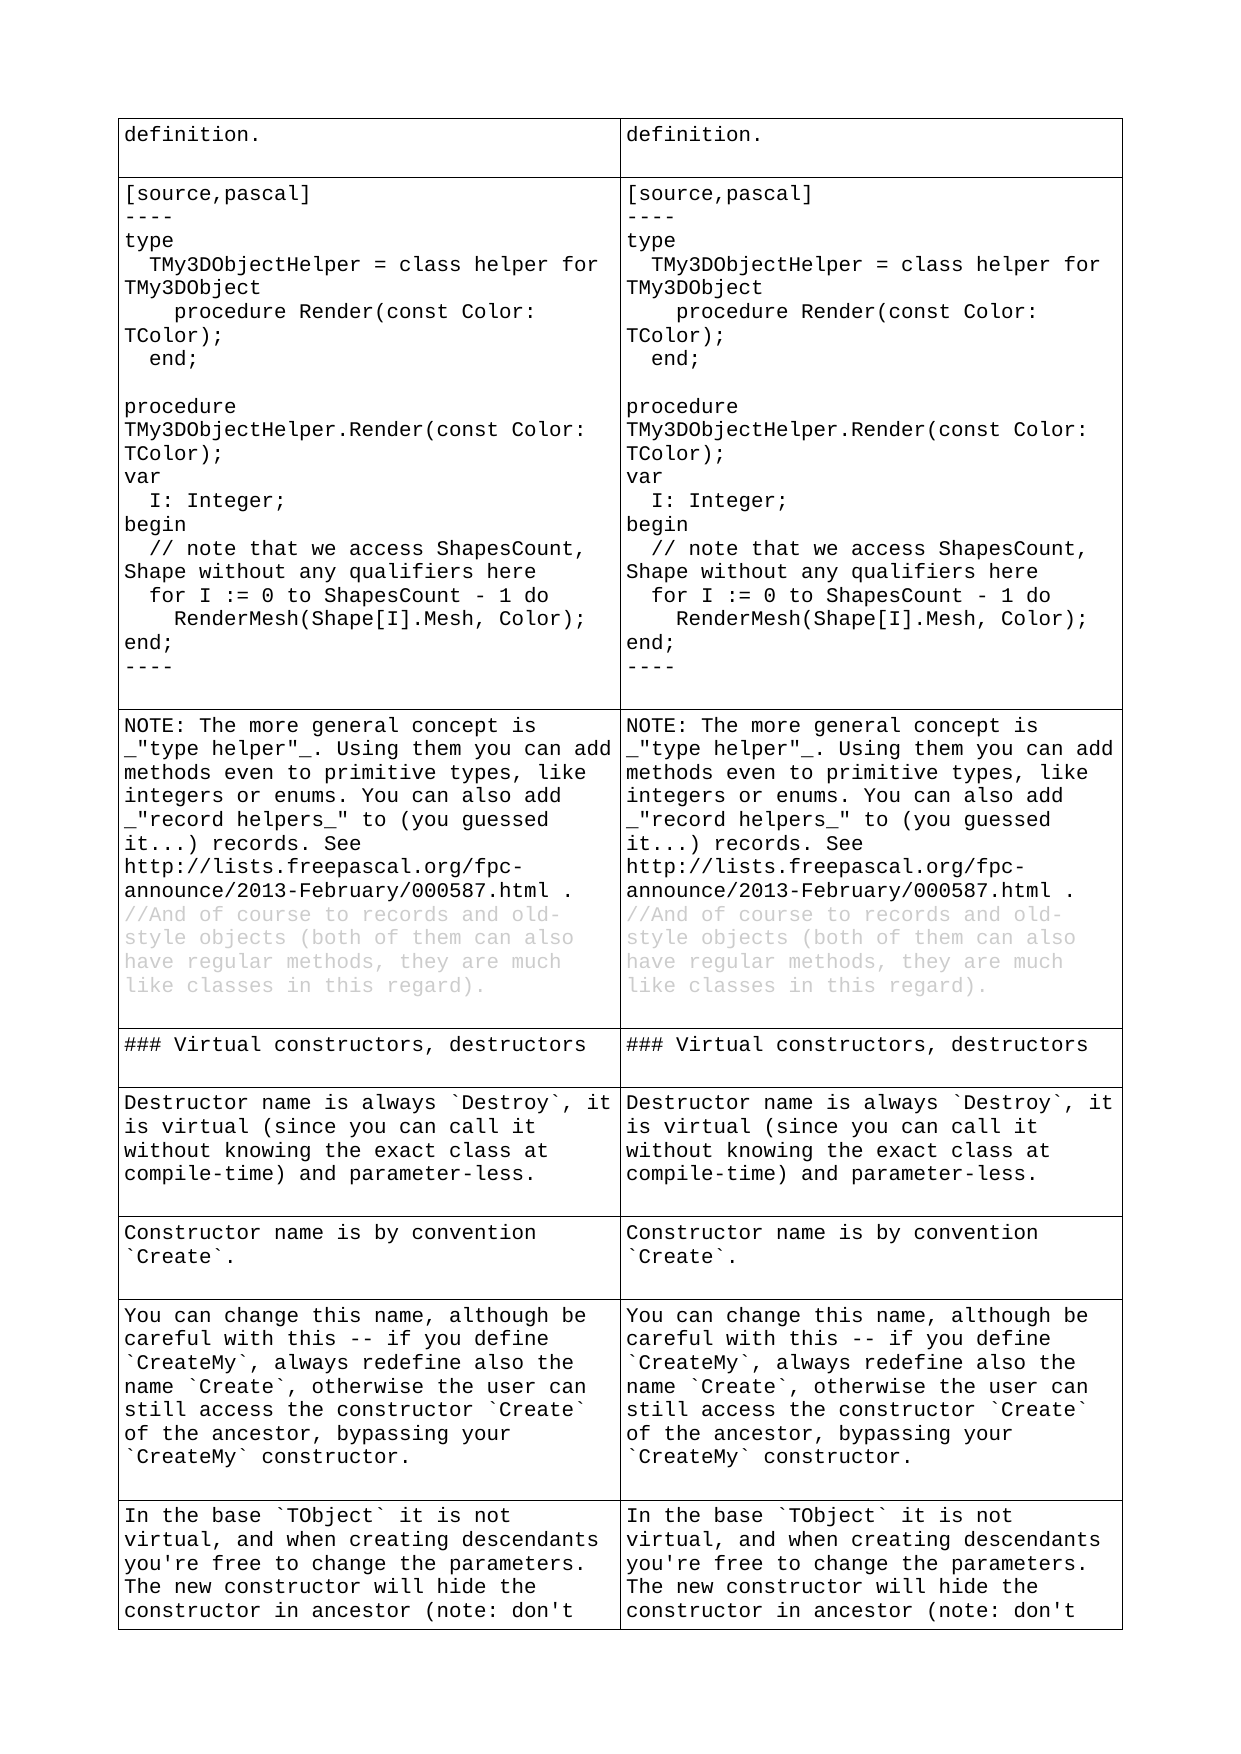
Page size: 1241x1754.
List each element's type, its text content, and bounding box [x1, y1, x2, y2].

table_cell You can change this name, although be careful with this -- if you define `CreateMy`, always redefine also the name `Create`, otherwise the user can still access the constructor `Create` of the ancestor, bypassing your `CreateMy` constructor. [621, 1300, 1122, 1499]
table_cell ### Virtual constructors, destructors [119, 1029, 620, 1087]
table_cell [source,pascal] ---- type TMy3DObjectHelper = class helper for TMy3DObject procedure Render(const Color: TColor); end; procedure TMy3DObjectHelper.Render(const Color: TColor); var I: Integer; begin // note that we access ShapesCount, Shape without any qualifiers here for I := 0 to ShapesCount - 1 do RenderMesh(Shape[I].Mesh, Color); end; ---- [621, 178, 1122, 709]
table_cell In the base `TObject` it is not virtual, and when creating descendants you're free to change the parameters. The new constructor will hide the constructor in ancestor (note: don't [119, 1501, 620, 1629]
table_cell Constructor name is by convention `Create`. [621, 1217, 1122, 1299]
table_cell definition. [119, 119, 620, 177]
table_cell [source,pascal] ---- type TMy3DObjectHelper = class helper for TMy3DObject procedure Render(const Color: TColor); end; procedure TMy3DObjectHelper.Render(const Color: TColor); var I: Integer; begin // note that we access ShapesCount, Shape without any qualifiers here for I := 0 to ShapesCount - 1 do RenderMesh(Shape[I].Mesh, Color); end; ---- [119, 178, 620, 709]
table_cell Destructor name is always `Destroy`, it is virtual (since you can call it without knowing the exact class at compile-time) and parameter-less. [119, 1088, 620, 1216]
table_cell NOTE: The more general concept is _"type helper"_. Using them you can add methods even to primitive types, like integers or enums. You can also add _"record helpers_" to (you guessed it...) records. See http://lists.freepascal.org/fpc-announce/2013-February/000587.html . //And of course to records and old-style objects (both of them can also have regular methods, they are much like classes in this regard). [119, 710, 620, 1028]
table_cell ### Virtual constructors, destructors [621, 1029, 1122, 1087]
table_cell NOTE: The more general concept is _"type helper"_. Using them you can add methods even to primitive types, like integers or enums. You can also add _"record helpers_" to (you guessed it...) records. See http://lists.freepascal.org/fpc-announce/2013-February/000587.html . //And of course to records and old-style objects (both of them can also have regular methods, they are much like classes in this regard). [621, 710, 1122, 1028]
table_cell In the base `TObject` it is not virtual, and when creating descendants you're free to change the parameters. The new constructor will hide the constructor in ancestor (note: don't [621, 1501, 1122, 1629]
table_cell You can change this name, although be careful with this -- if you define `CreateMy`, always redefine also the name `Create`, otherwise the user can still access the constructor `Create` of the ancestor, bypassing your `CreateMy` constructor. [119, 1300, 620, 1499]
table_cell Constructor name is by convention `Create`. [119, 1217, 620, 1299]
table_cell Destructor name is always `Destroy`, it is virtual (since you can call it without knowing the exact class at compile-time) and parameter-less. [621, 1088, 1122, 1216]
table_cell definition. [621, 119, 1122, 177]
